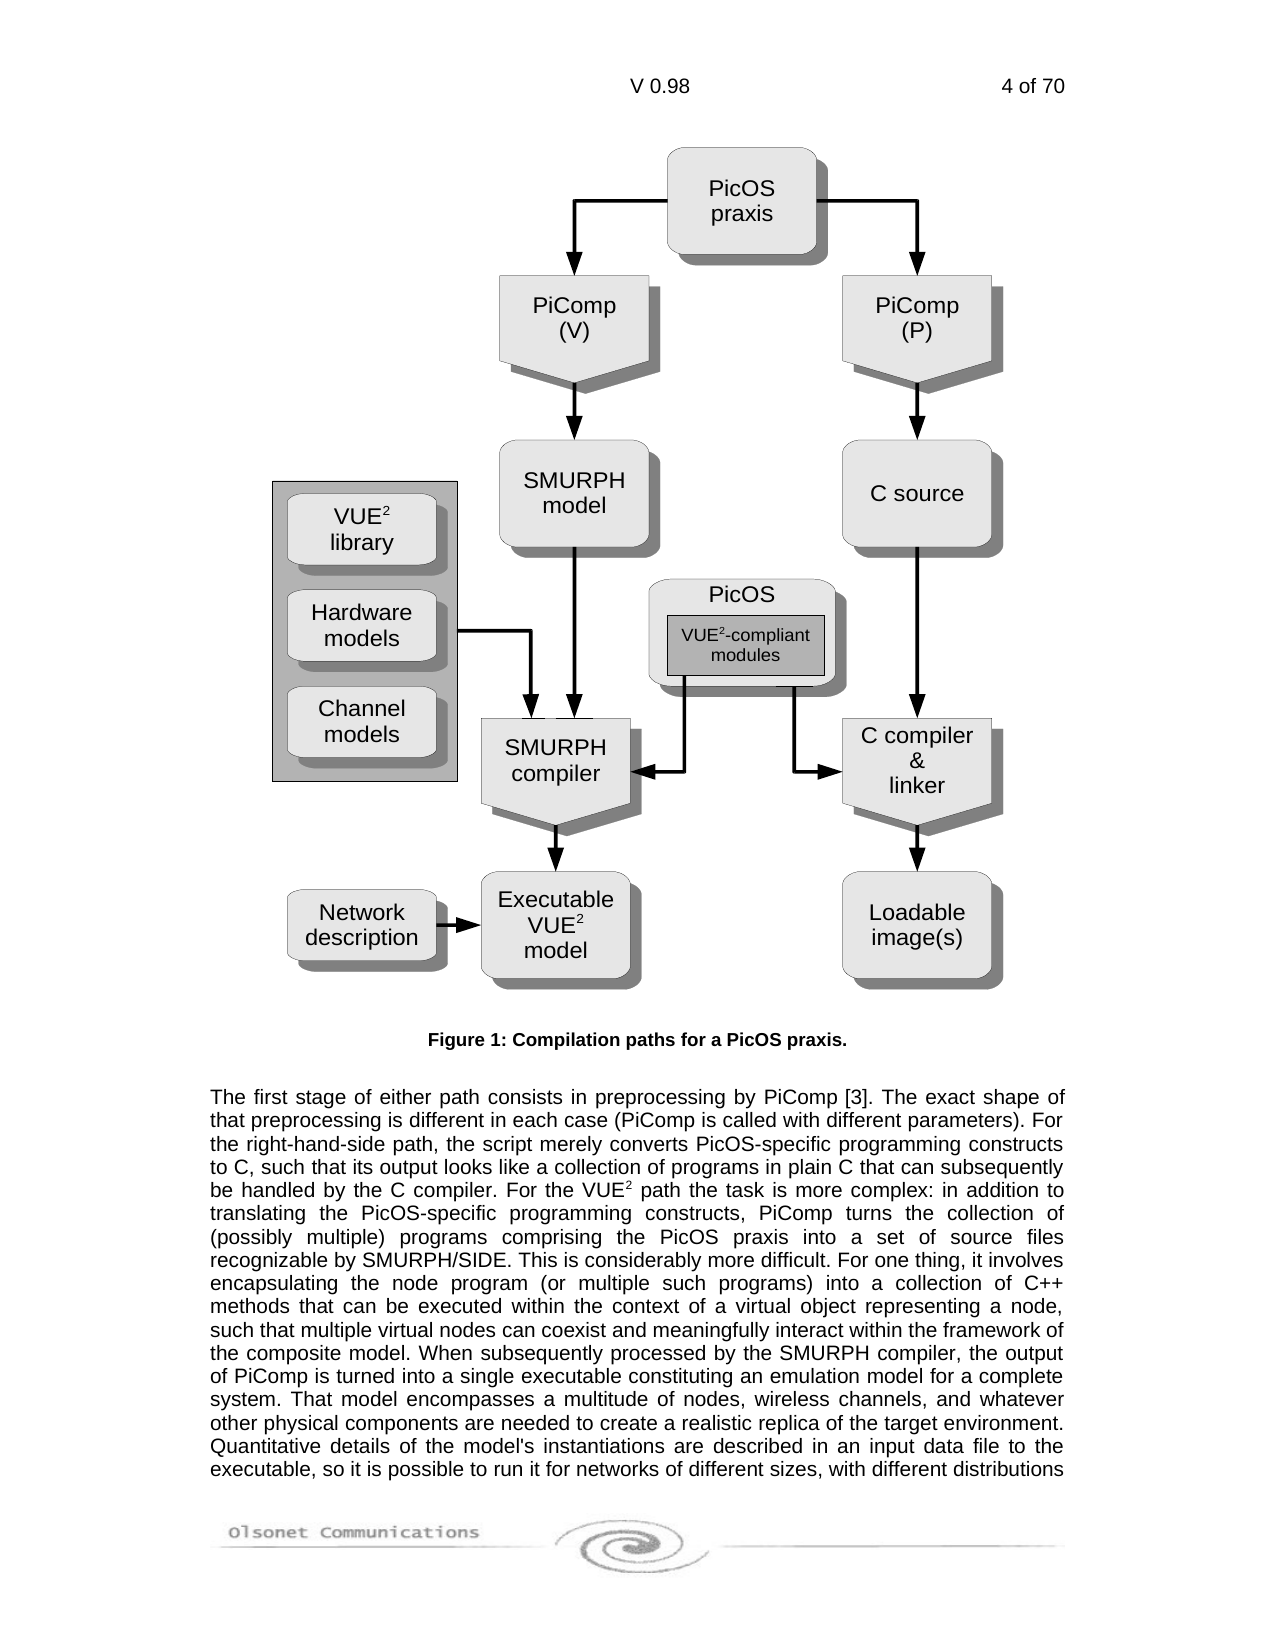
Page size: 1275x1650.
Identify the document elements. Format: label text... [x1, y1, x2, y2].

picture [210, 1504, 1065, 1596]
text The first stage of either path consists in preprocessing by PiComp [3]. The exact shape of that preprocessing is different in each case (PiComp is called with different parameters). For the right-hand-side path, the script merely converts PicOS-specific programming constructs to C, such that its output looks like a collection of programs in plain C that can subsequently be handled by the C compiler. For the VUE2 path the task is more complex: in addition to translating the PicOS-specific programming constructs, PiComp turns the collection of (possibly multiple) programs comprising the PicOS praxis into a set of source files recognizable by SMURPH/SIDE. This is considerably more difficult. For one thing, it involves encapsulating the node program (or multiple such programs) into a collection of C++ methods that can be executed within the context of a virtual object representing a node, such that multiple virtual nodes can coexist and meaningfully interact within the framework of the composite model. When subsequently processed by the SMURPH compiler, the output of PiComp is turned into a single executable constituting an emulation model for a complete system. That model encompasses a multitude of nodes, wireless channels, and whatever other physical components are needed to create a realistic replica of the target environment. Quantitative details of the model's instantiations are described in an input data file to the executable, so it is possible to run it for networks of different sizes, with different distributions [210, 1086, 1065, 1481]
text Figure 1: Compilation paths for a PicOS praxis. [265, 1030, 1010, 1051]
